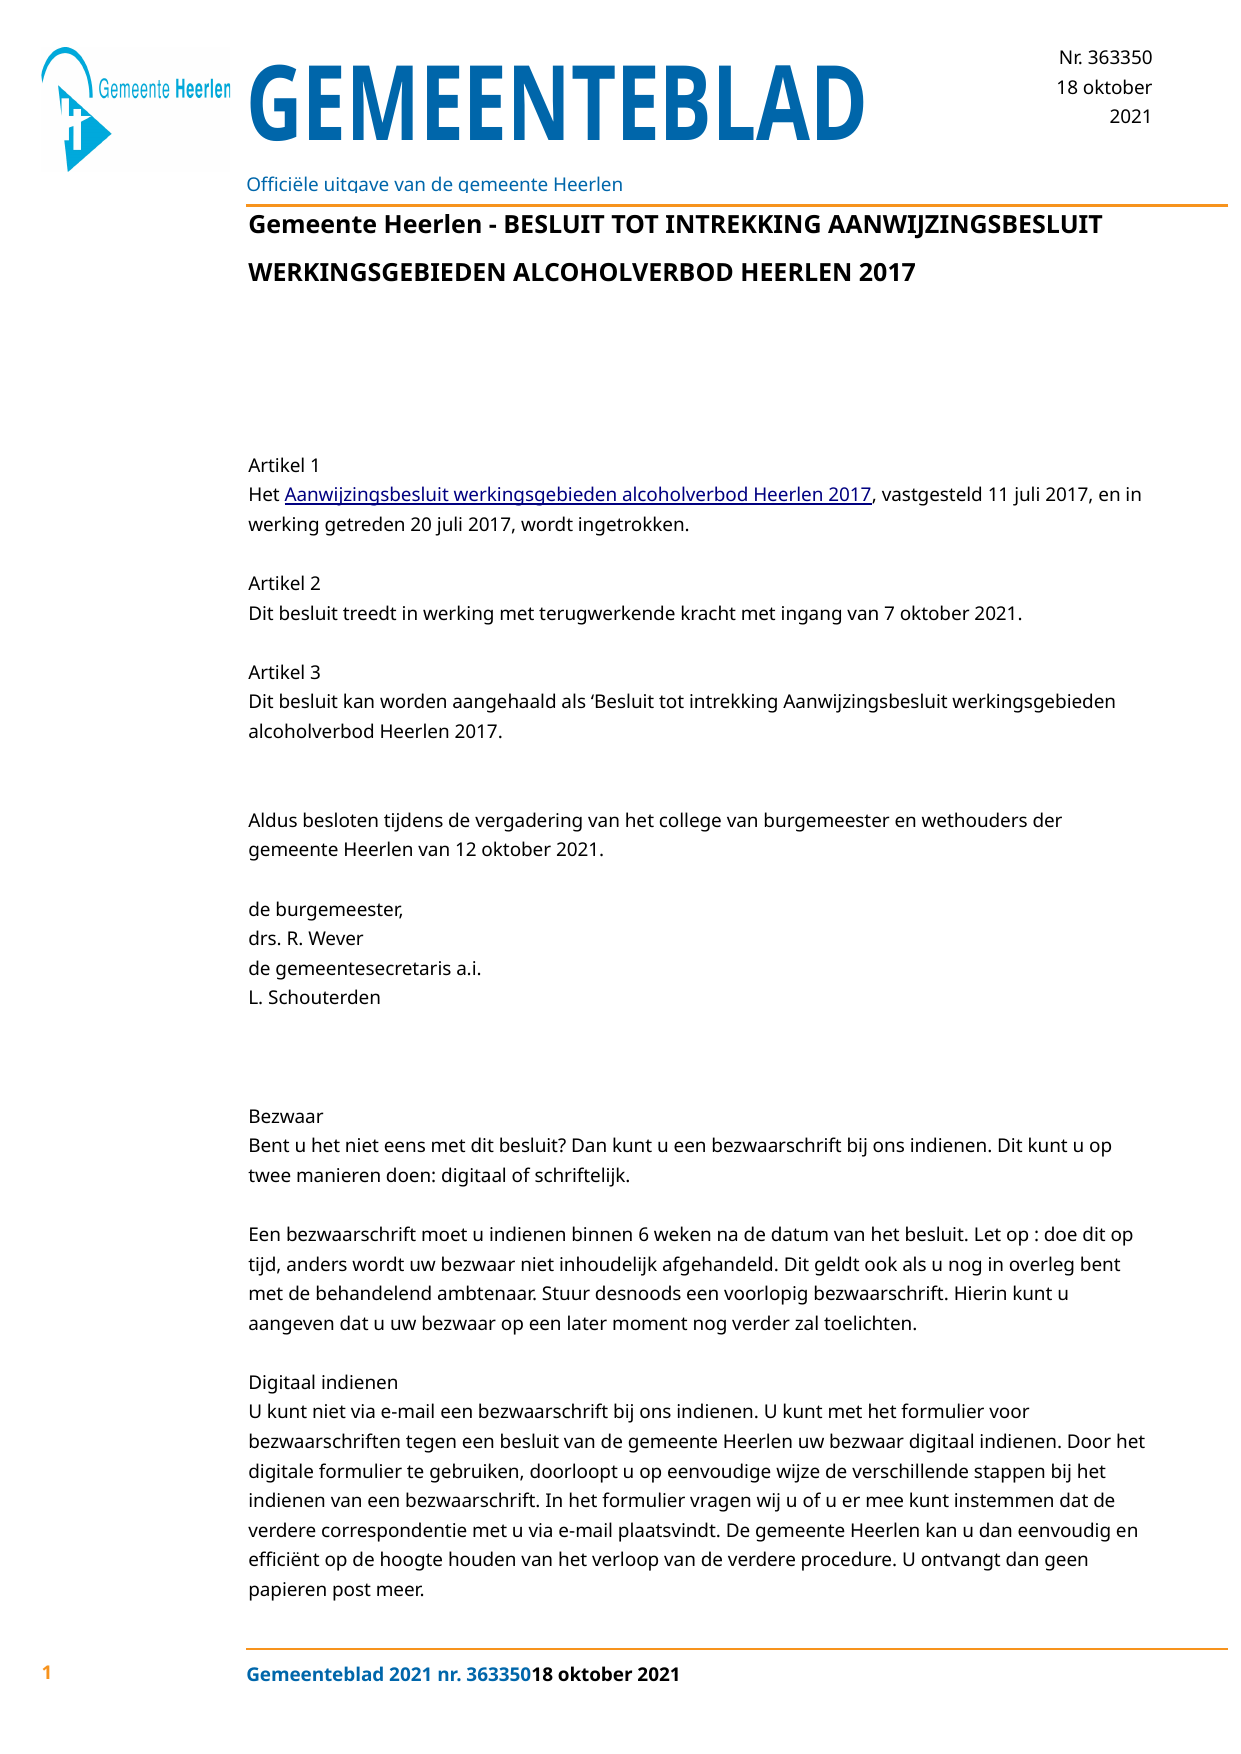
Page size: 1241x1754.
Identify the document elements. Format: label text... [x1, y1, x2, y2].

text U kunt niet via e-mail een bezwaarschrift bij ons indienen. U kunt met het formulier voor bezwaarschriften tegen een besluit van de gemeente Heerlen uw bezwaar digitaal indienen. Door het digitale formulier te gebruiken, doorloopt u op eenvoudige wijze de verschillende stappen bij het indienen van een bezwaarschrift. In het formulier vragen wij u of u er mee kunt instemmen dat de verdere correspondentie met u via e-mail plaatsvindt. De gemeente Heerlen kan u dan eenvoudig en efficiënt op de hoogte houden van het verloop van de verdere procedure. U ontvangt dan geen papieren post meer. [248, 1399, 1152, 1602]
text Digitaal indienen [248, 1369, 1152, 1395]
text drs. R. Wever [248, 925, 1152, 951]
text Bezwaar [248, 1103, 1152, 1129]
text Artikel 3 [248, 659, 1152, 685]
text Aldus besloten tijdens de vergadering van het college van burgemeester en wethouders der gemeente Heerlen van 12 oktober 2021. [248, 807, 1152, 862]
text Dit besluit treedt in werking met terugwerkende kracht met ingang van 7 oktober 2021. [248, 600, 1152, 626]
text de burgemeester, [248, 896, 1152, 922]
text Artikel 2 [248, 570, 1152, 596]
text L. Schouterden [248, 984, 1152, 1010]
text Dit besluit kan worden aangehaald als ‘Besluit tot intrekking Aanwijzingsbesluit werkingsgebieden alcoholverbod Heerlen 2017. [248, 689, 1152, 744]
picture [41, 47, 59, 70]
text de gemeentesecretaris a.i. [248, 955, 1152, 981]
text Een bezwaarschrift moet u indienen binnen 6 weken na de datum van het besluit. Let op : doe dit op tijd, anders wordt uw bezwaar niet inhoudelijk afgehandeld. Dit geldt ook als u nog in overleg bent met de behandelend ambtenaar. Stuur desnoods een voorlopig bezwaarschrift. Hierin kunt u aangeven dat u uw bezwaar op een later moment nog verder zal toelichten. [248, 1221, 1152, 1336]
text Artikel 1 [248, 452, 1152, 478]
text Gemeente Heerlen - BESLUIT TOT INTREKKING AANWIJZINGSBESLUIT WERKINGSGEBIEDEN ALCOHOLVERBOD HEERLEN 2017 [248, 207, 1152, 288]
text Het Aanwijzingsbesluit werkingsgebieden alcoholverbod Heerlen 2017, vastgesteld 11 juli 2017, en in werking getreden 20 juli 2017, wordt ingetrokken. [248, 482, 1152, 537]
picture [41, 47, 231, 172]
text Bent u het niet eens met dit besluit? Dan kunt u een bezwaarschrift bij ons indienen. Dit kunt u op twee manieren doen: digitaal of schriftelijk. [248, 1132, 1152, 1188]
